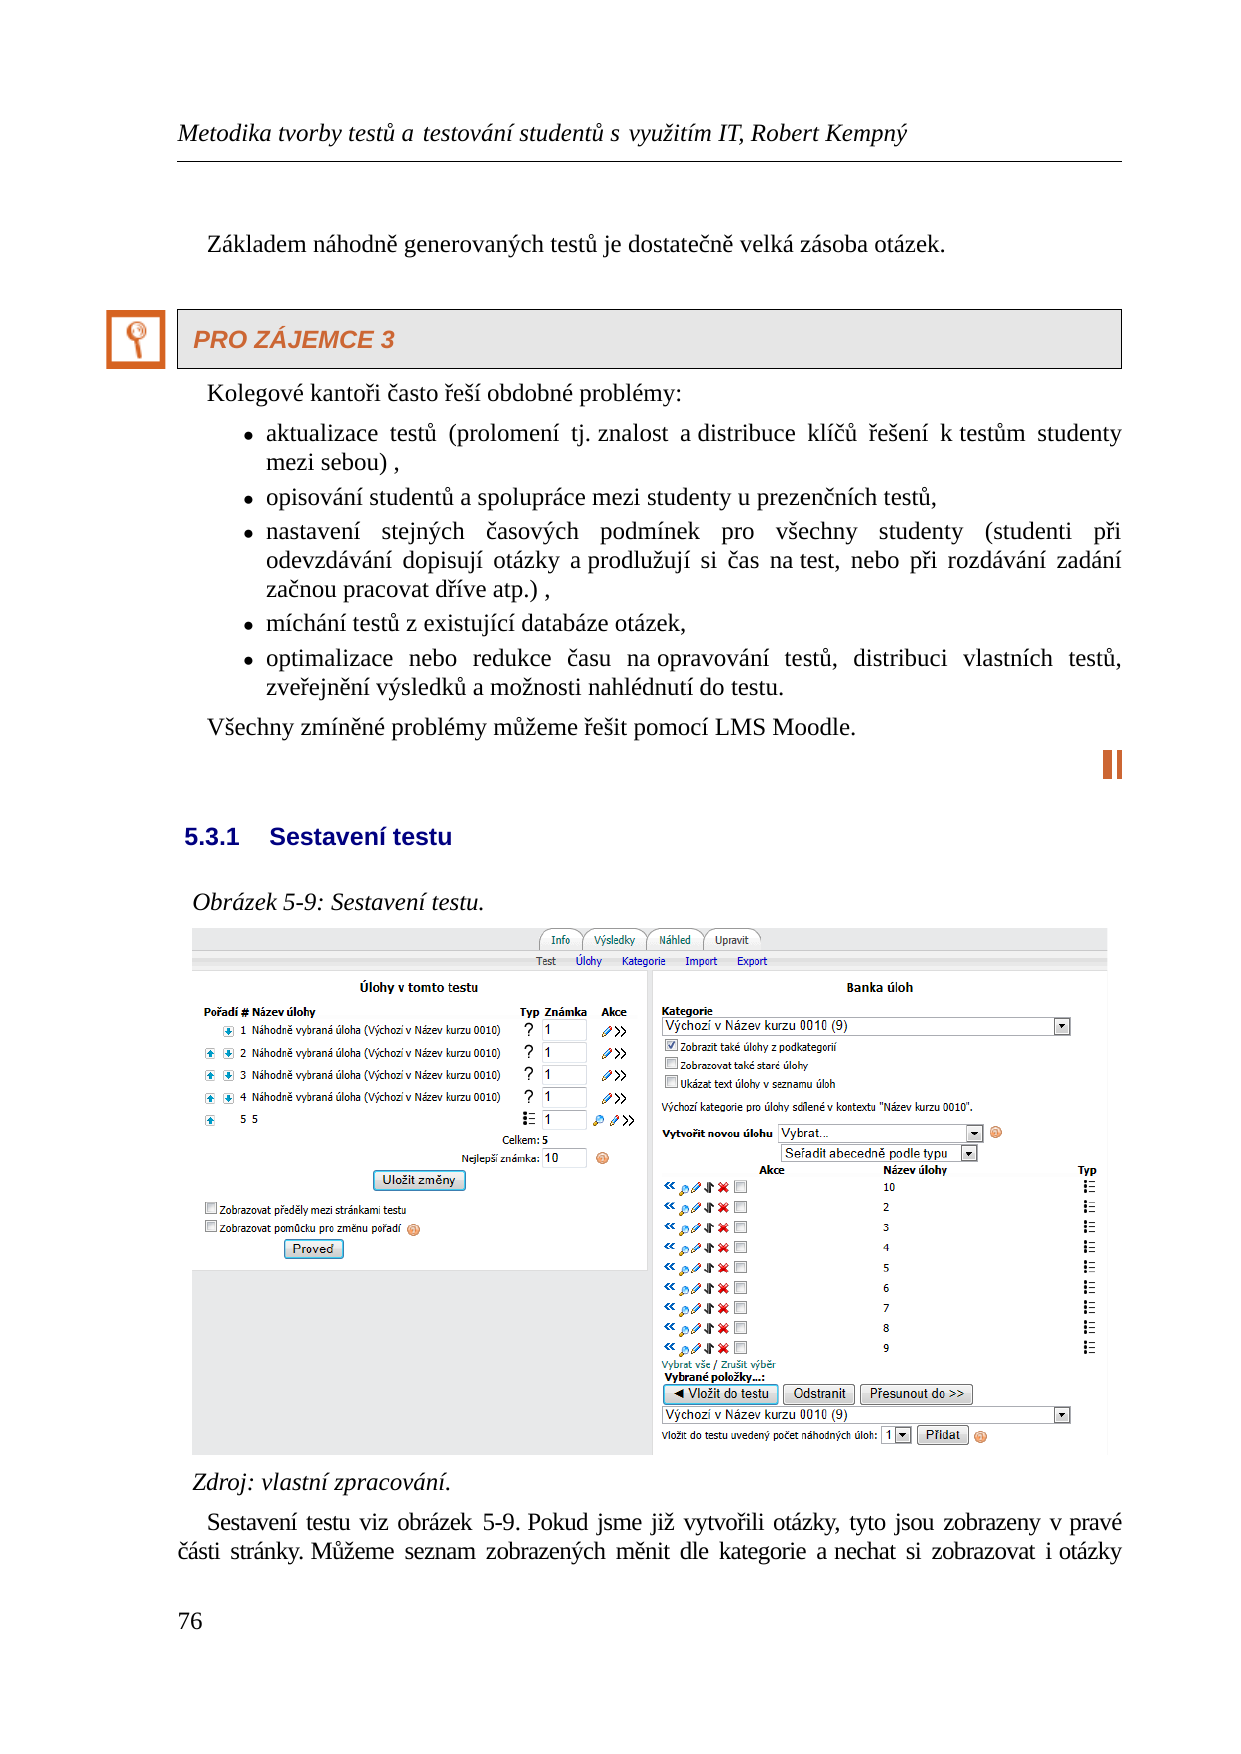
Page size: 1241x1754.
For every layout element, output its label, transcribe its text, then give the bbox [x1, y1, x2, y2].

text Všechny zmíněné problémy můžeme řešit pomocí LMS Moodle. [177, 712, 1122, 741]
text Pro zájemce 3 [178, 310, 1121, 368]
list optimalizace nebo redukce času na opravování testů, distribuci vlastních testů, zveřejnění výsledků a možnosti nahlédnutí do testu. [207, 643, 1122, 701]
text Obrázek 5-9: Sestavení testu. [192, 887, 1107, 916]
text Základem náhodně generovaných testů je dostatečně velká zásoba otázek. [177, 229, 1122, 258]
list míchání testů z existující databáze otázek, [207, 608, 1122, 637]
picture [192, 928, 1108, 1455]
list nastavení stejných časových podmínek pro všechny studenty (studenti při odevzdávání dopisují otázky a prodlužují si čas na test, nebo při rozdávání zadání začnou pracovat dříve atp.) , [207, 516, 1122, 603]
list aktualizace testů (prolomení tj. znalost a distribuce klíčů řešení k testům studenty mezi sebou) , [207, 418, 1122, 476]
text Zdroj: vlastní zpracování. [192, 1455, 1107, 1495]
text Sestavení testu viz obrázek 5-9. Pokud jsme již vytvořili otázky, tyto jsou zobrazeny v pravé části stránky. Můžeme seznam zobrazených měnit dle kategorie a nechat si zobrazovat i otázky [177, 872, 1122, 1564]
picture [106, 310, 166, 369]
text Kolegové kantoři často řeší obdobné problémy: [177, 378, 1122, 407]
list opisování studentů a spolupráce mezi studenty u prezenčních testů, [207, 482, 1122, 511]
subtitle Sestavení testu [177, 821, 1122, 850]
